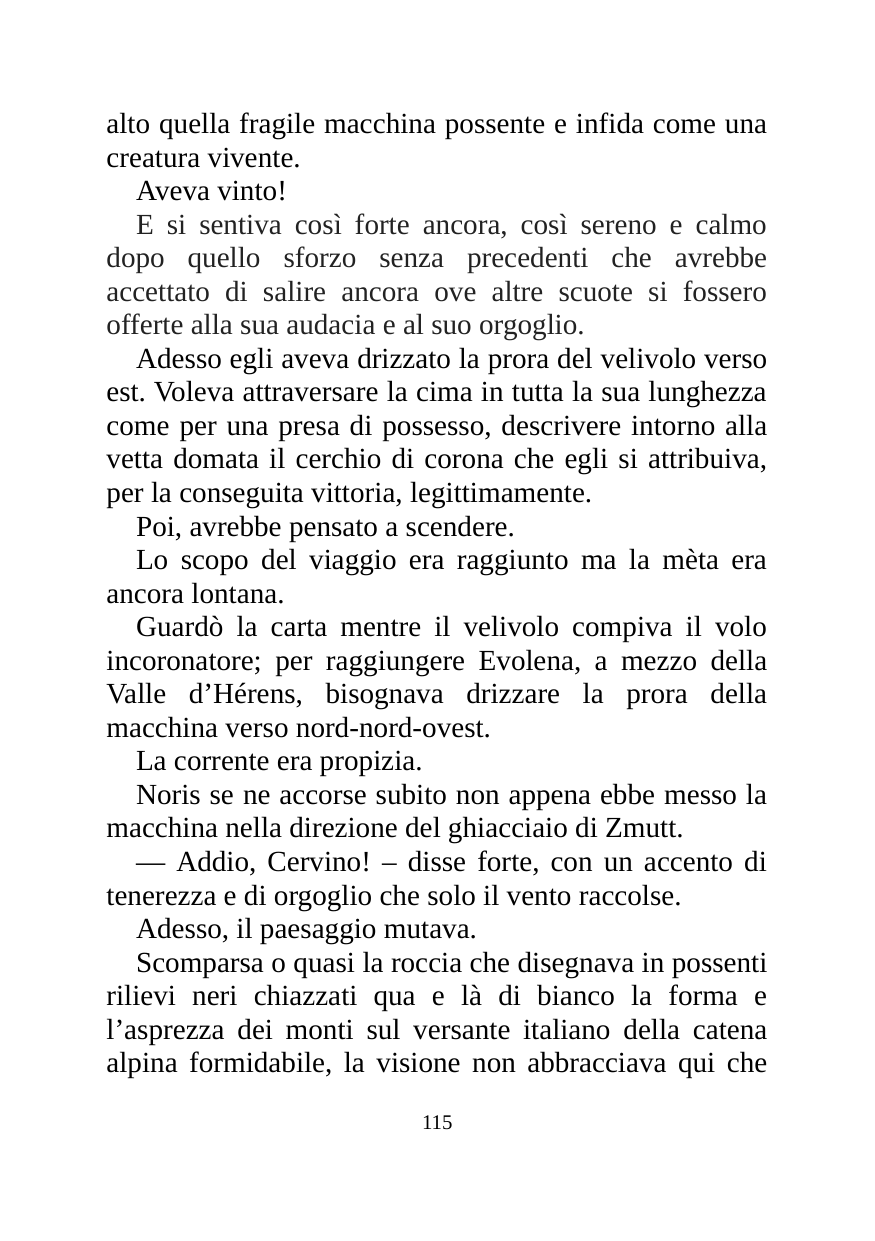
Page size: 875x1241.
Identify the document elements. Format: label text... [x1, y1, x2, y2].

text E si sentiva così forte ancora, così sereno e calmo dopo quello sforzo senza precedenti che avrebbe accettato di salire ancora ove altre scuote si fossero offerte alla sua audacia e al suo orgoglio. [106, 207, 768, 341]
text Noris se ne accorse subito non appena ebbe messo la macchina nella direzione del ghiacciaio di Zmutt. [106, 777, 768, 844]
text La corrente era propizia. [106, 743, 768, 777]
text Scomparsa o quasi la roccia che disegnava in possenti rilievi neri chiazzati qua e là di bianco la forma e l’asprezza dei monti sul versante italiano della catena alpina formidabile, la visione non abbracciava qui che [106, 945, 768, 1079]
text — Addio, Cervino! – disse forte, con un accento di tenerezza e di orgoglio che solo il vento raccolse. [106, 844, 768, 911]
text Poi, avrebbe pensato a scendere. [106, 509, 768, 542]
text Adesso, il paesaggio mutava. [106, 911, 768, 945]
text Lo scopo del viaggio era raggiunto ma la mèta era ancora lontana. [106, 542, 768, 609]
text Aveva vinto! [106, 173, 768, 207]
text Adesso egli aveva drizzato la prora del velivolo verso est. Voleva attraversare la cima in tutta la sua lunghezza come per una presa di possesso, descrivere intorno alla vetta domata il cerchio di corona che egli si attribuiva, per la conseguita vittoria, legittimamente. [106, 341, 768, 509]
text Guardò la carta mentre il velivolo compiva il volo incoronatore; per raggiungere Evolena, a mezzo della Valle d’Hérens, bisognava drizzare la prora della macchina verso nord-nord-ovest. [106, 609, 768, 743]
text alto quella fragile macchina possente e infida come una creatura vivente. [106, 106, 768, 173]
